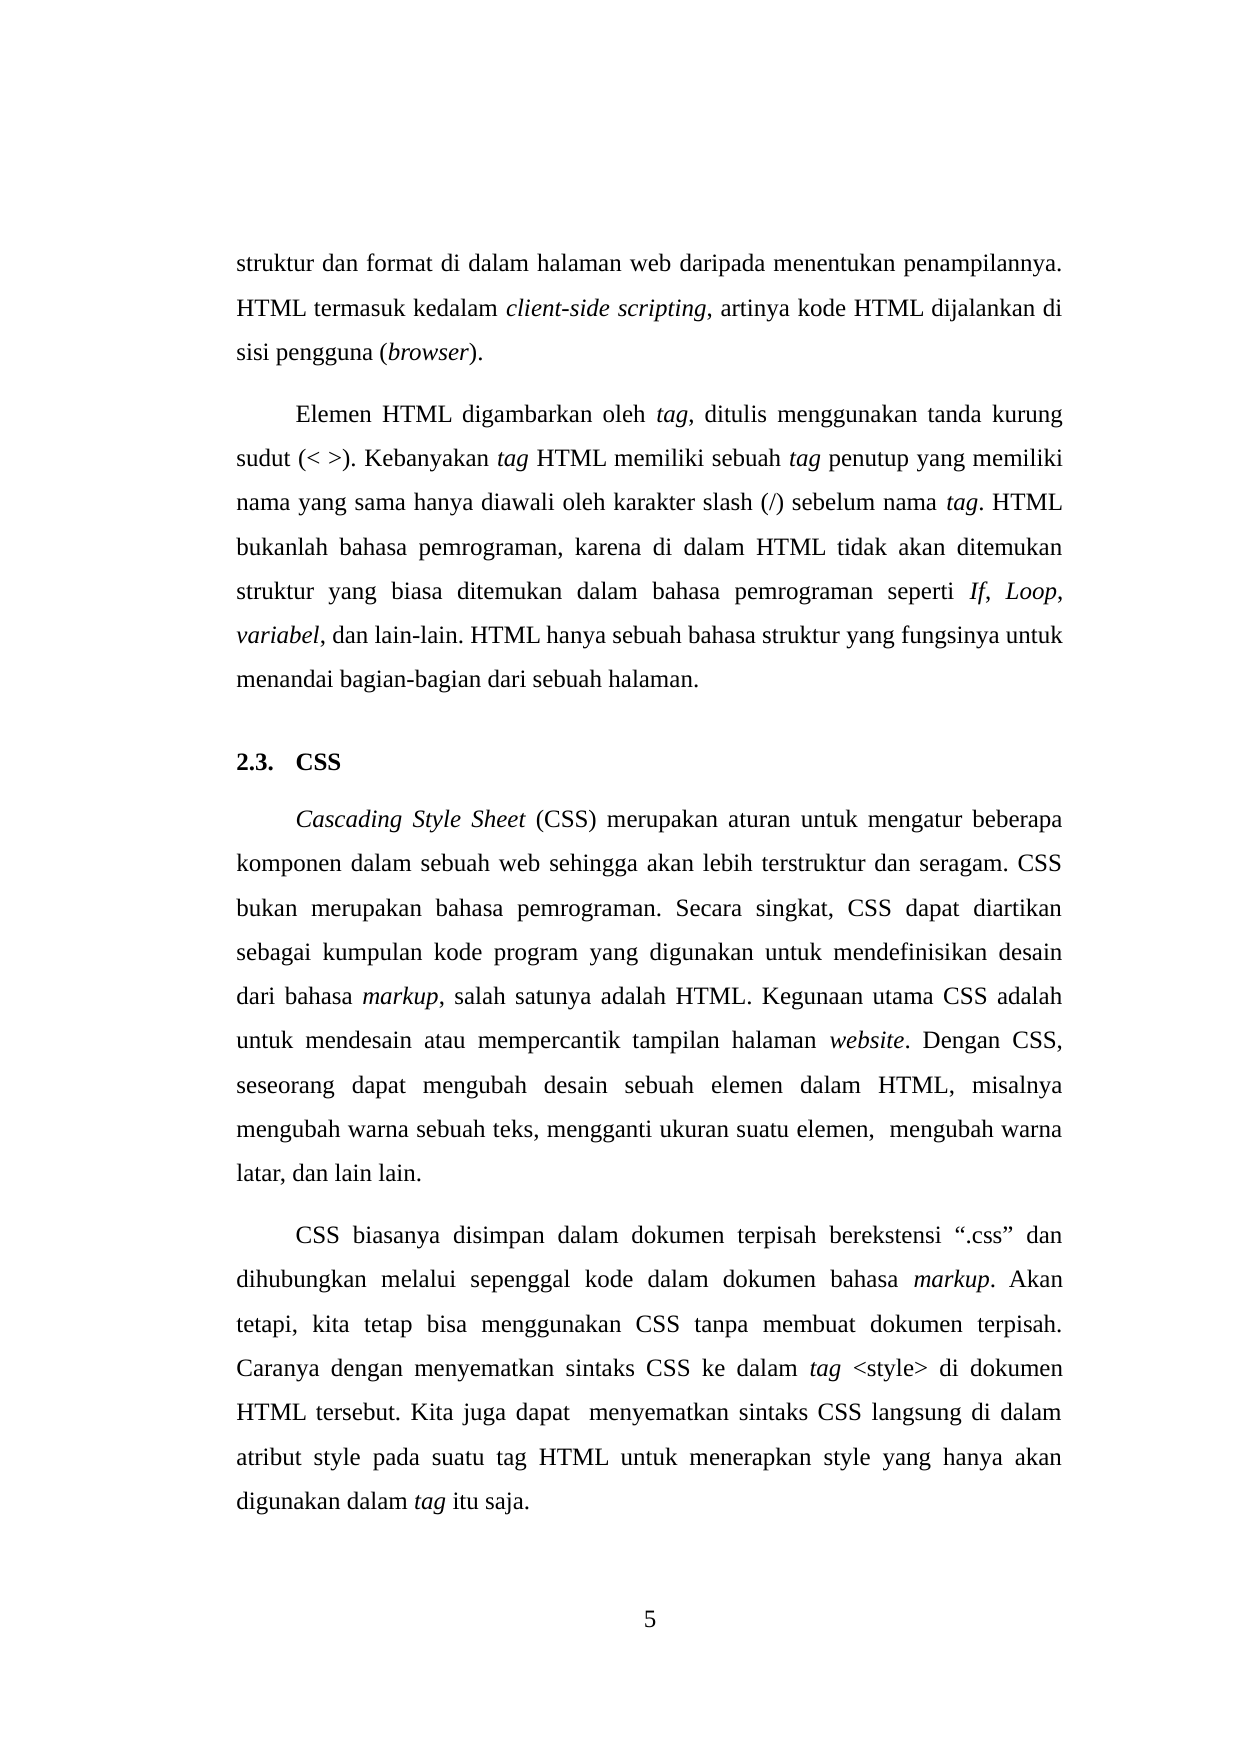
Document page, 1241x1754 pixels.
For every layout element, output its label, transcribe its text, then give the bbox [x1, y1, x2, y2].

text struktur dan format di dalam halaman web daripada menentukan penampilannya. HTML termasuk kedalam client-side scripting, artinya kode HTML dijalankan di sisi pengguna (browser). [236, 236, 1063, 369]
text CSS biasanya disimpan dalam dokumen terpisah berekstensi “.css” dan dihubungkan melalui sepenggal kode dalam dokumen bahasa markup. Akan tetapi, kita tetap bisa menggunakan CSS tanpa membuat dokumen terpisah. Caranya dengan menyematkan sintaks CSS ke dalam tag <style> di dokumen HTML tersebut. Kita juga dapat menyematkan sintaks CSS langsung di dalam atribut style pada suatu tag HTML untuk menerapkan style yang hanya akan digunakan dalam tag itu saja. [236, 1208, 1063, 1518]
subtitle CSS [236, 735, 1063, 779]
text Cascading Style Sheet (CSS) merupakan aturan untuk mengatur beberapa komponen dalam sebuah web sehingga akan lebih terstruktur dan seragam. CSS bukan merupakan bahasa pemrograman. Secara singkat, CSS dapat diartikan sebagai kumpulan kode program yang digunakan untuk mendefinisikan desain dari bahasa markup, salah satunya adalah HTML. Kegunaan utama CSS adalah untuk mendesain atau mempercantik tampilan halaman website. Dengan CSS, seseorang dapat mengubah desain sebuah elemen dalam HTML, misalnya mengubah warna sebuah teks, mengganti ukuran suatu elemen, mengubah warna latar, dan lain lain. [236, 792, 1063, 1190]
text Elemen HTML digambarkan oleh tag, ditulis menggunakan tanda kurung sudut (< >). Kebanyakan tag HTML memiliki sebuah tag penutup yang memiliki nama yang sama hanya diawali oleh karakter slash (/) sebelum nama tag. HTML bukanlah bahasa pemrograman, karena di dalam HTML tidak akan ditemukan struktur yang biasa ditemukan dalam bahasa pemrograman seperti If, Loop, variabel, dan lain-lain. HTML hanya sebuah bahasa struktur yang fungsinya untuk menandai bagian-bagian dari sebuah halaman. [236, 387, 1063, 697]
